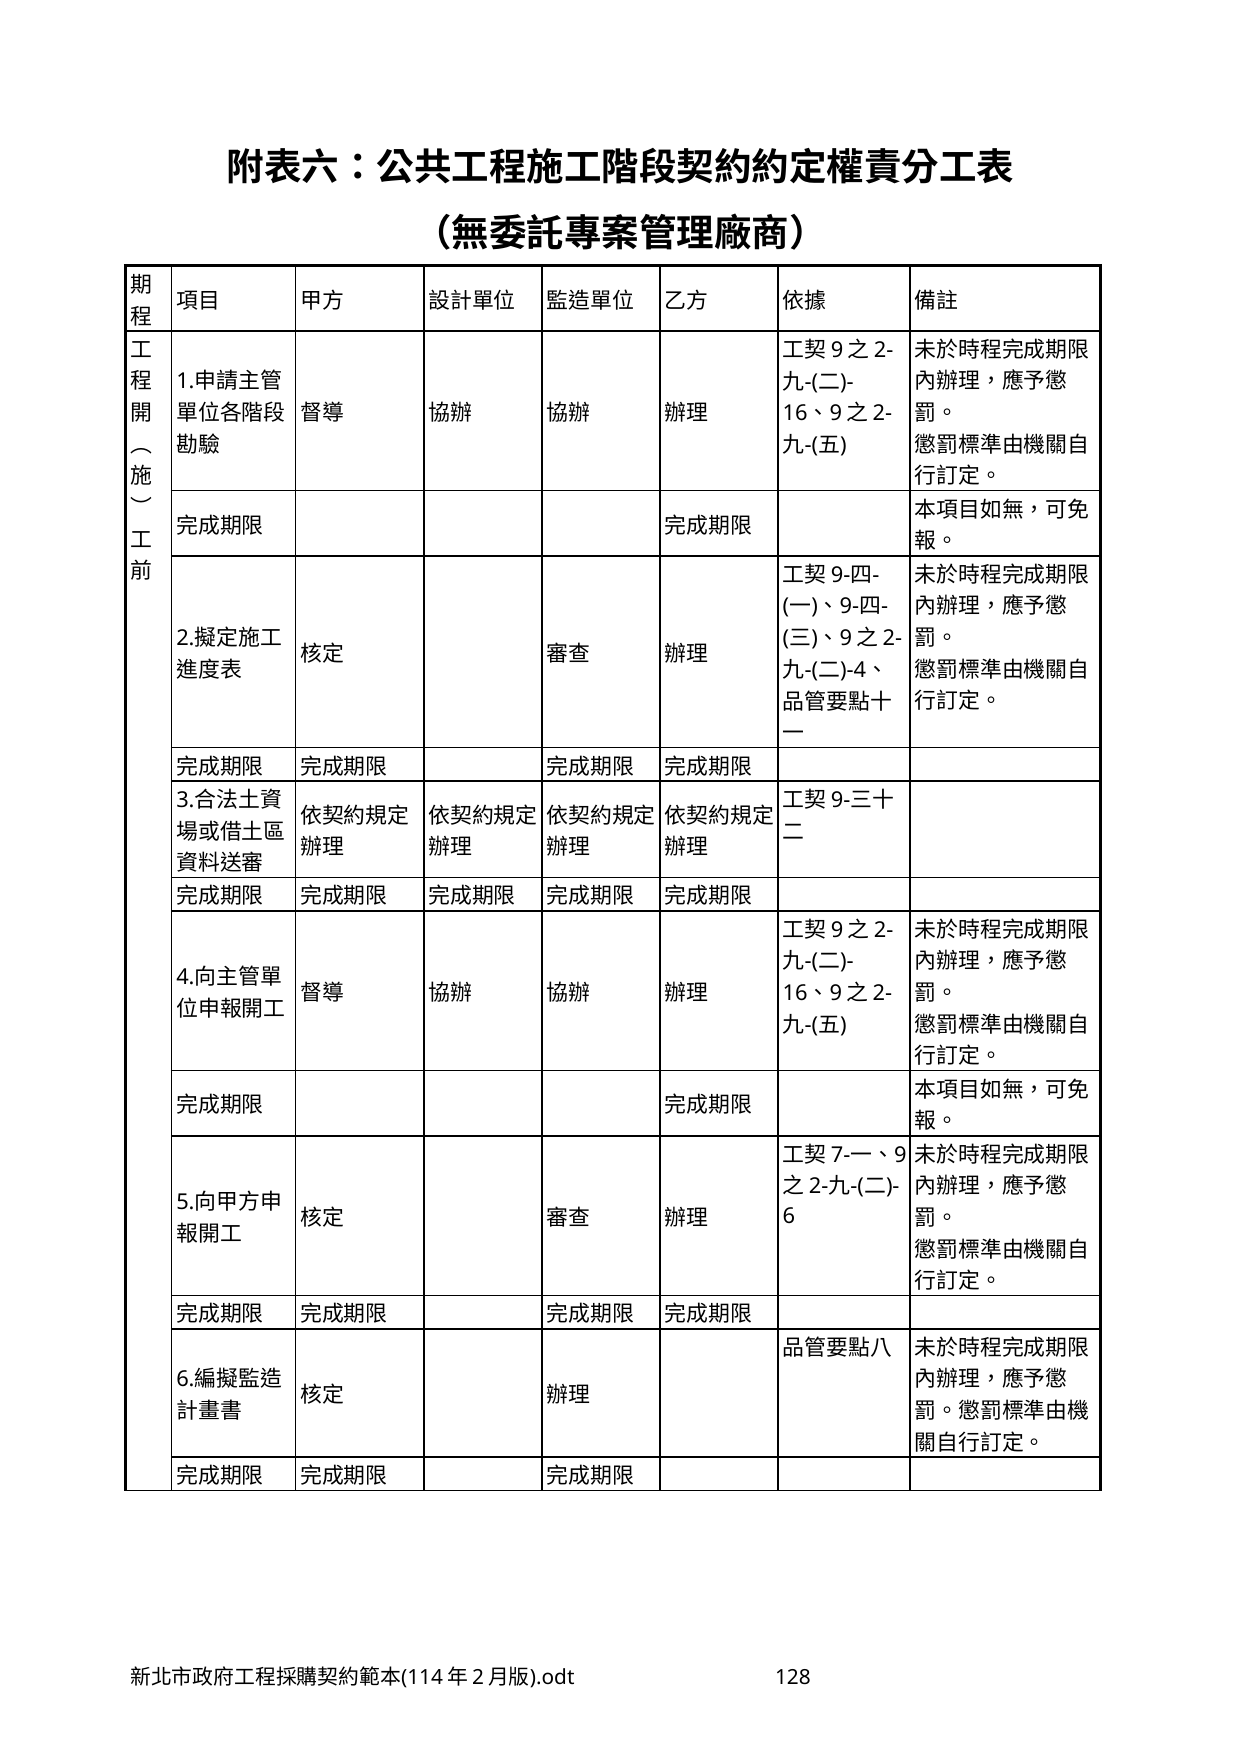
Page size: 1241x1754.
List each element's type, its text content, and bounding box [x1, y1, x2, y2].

table_cell [425, 748, 541, 780]
table_cell 3.合法土資場或借土區資料送審 [172, 782, 295, 877]
table_cell [543, 491, 659, 555]
table_cell [911, 782, 1099, 877]
table_cell [779, 878, 909, 910]
table_cell 協辦 [425, 332, 541, 490]
table_cell 本項目如無，可免報。 [911, 491, 1099, 555]
table_cell [779, 1458, 909, 1489]
table_cell 審查 [543, 557, 659, 747]
table_cell [911, 748, 1099, 780]
table_cell 完成期限 [296, 748, 423, 780]
table_cell 工契9-三十二 [779, 782, 909, 877]
table_cell 完成期限 [172, 1458, 295, 1489]
table_cell [425, 1137, 541, 1295]
table_cell 品管要點八 [779, 1330, 909, 1456]
table_cell 協辦 [425, 912, 541, 1070]
table_cell [661, 1330, 777, 1456]
table_header 期程 [127, 267, 171, 330]
table_cell 完成期限 [661, 748, 777, 780]
text （無委託專案管理廠商） [130, 203, 1110, 258]
table_cell 5.向甲方申報開工 [172, 1137, 295, 1295]
table_cell 完成期限 [661, 1071, 777, 1135]
table_header 依據 [779, 267, 909, 330]
table_cell 協辦 [543, 912, 659, 1070]
table_cell 未於時程完成期限內辦理，應予懲罰。 懲罰標準由機關自行訂定。 [911, 912, 1099, 1070]
table_header 乙方 [661, 267, 777, 330]
table_cell [911, 1296, 1099, 1328]
table_cell 依契約規定辦理 [543, 782, 659, 877]
table_cell 督導 [296, 912, 423, 1070]
table_cell [425, 1071, 541, 1135]
table_header 設計單位 [425, 267, 541, 330]
table_cell 辦理 [661, 557, 777, 747]
table_cell [779, 748, 909, 780]
table_cell 完成期限 [172, 1296, 295, 1328]
table_cell [425, 557, 541, 747]
table_cell [425, 1330, 541, 1456]
table_cell 工契9之2-九-(二)-16、9之2-九-(五) [779, 912, 909, 1070]
table_cell 完成期限 [661, 1296, 777, 1328]
table_cell [296, 1071, 423, 1135]
table_cell 辦理 [543, 1330, 659, 1456]
table_cell 依契約規定辦理 [425, 782, 541, 877]
table_cell [425, 1458, 541, 1489]
table_cell 完成期限 [425, 878, 541, 910]
table_cell 2.擬定施工進度表 [172, 557, 295, 747]
table_cell 完成期限 [661, 491, 777, 555]
table_cell 完成期限 [543, 878, 659, 910]
table_cell 工契7-一、9之2-九-(二)-6 [779, 1137, 909, 1295]
table_cell [779, 1296, 909, 1328]
table_cell 核定 [296, 1330, 423, 1456]
table_cell 6.編擬監造計畫書 [172, 1330, 295, 1456]
table_cell [911, 878, 1099, 910]
table_cell 未於時程完成期限內辦理，應予懲罰。懲罰標準由機關自行訂定。 [911, 1330, 1099, 1456]
table_cell 辦理 [661, 912, 777, 1070]
table_cell 完成期限 [172, 1071, 295, 1135]
table_header 監造單位 [543, 267, 659, 330]
table_cell 4.向主管單位申報開工 [172, 912, 295, 1070]
table_cell [296, 491, 423, 555]
text 附表六：公共工程施工階段契約約定權責分工表 [130, 137, 1110, 191]
table_cell 完成期限 [296, 1296, 423, 1328]
table_cell 工契9之2-九-(二)-16、9之2-九-(五) [779, 332, 909, 490]
table_cell 完成期限 [172, 491, 295, 555]
table_cell 核定 [296, 557, 423, 747]
table_cell 未於時程完成期限內辦理，應予懲罰。 懲罰標準由機關自行訂定。 [911, 332, 1099, 490]
table_cell [425, 1296, 541, 1328]
table_cell 完成期限 [543, 1458, 659, 1489]
table_cell 辦理 [661, 1137, 777, 1295]
table_cell 完成期限 [543, 1296, 659, 1328]
table_header 備註 [911, 267, 1099, 330]
table_cell 完成期限 [172, 878, 295, 910]
table_cell 完成期限 [296, 878, 423, 910]
table_cell 未於時程完成期限內辦理，應予懲罰。 懲罰標準由機關自行訂定。 [911, 1137, 1099, 1295]
table_cell 審查 [543, 1137, 659, 1295]
table_header 項目 [172, 267, 295, 330]
table_cell 完成期限 [296, 1458, 423, 1489]
table_cell [779, 1071, 909, 1135]
table_cell 完成期限 [543, 748, 659, 780]
table_cell 依契約規定辦理 [661, 782, 777, 877]
table_header 甲方 [296, 267, 423, 330]
table_cell [779, 491, 909, 555]
table_cell 督導 [296, 332, 423, 490]
table_cell [543, 1071, 659, 1135]
table_cell 核定 [296, 1137, 423, 1295]
table_cell 完成期限 [172, 748, 295, 780]
table_cell 工 程開︵施︶工前 [127, 332, 171, 1489]
table_cell [425, 491, 541, 555]
table_cell [661, 1458, 777, 1489]
table_cell 協辦 [543, 332, 659, 490]
table_cell 辦理 [661, 332, 777, 490]
table_cell 1.申請主管單位各階段勘驗 [172, 332, 295, 490]
table_cell 本項目如無，可免報。 [911, 1071, 1099, 1135]
table_cell [911, 1458, 1099, 1489]
table_cell 完成期限 [661, 878, 777, 910]
table_cell 未於時程完成期限內辦理，應予懲罰。 懲罰標準由機關自行訂定。 [911, 557, 1099, 747]
table_cell 工契9-四-(一)、9-四-(三)、9之2-九-(二)-4、品管要點十一 [779, 557, 909, 747]
table_cell 依契約規定辦理 [296, 782, 423, 877]
